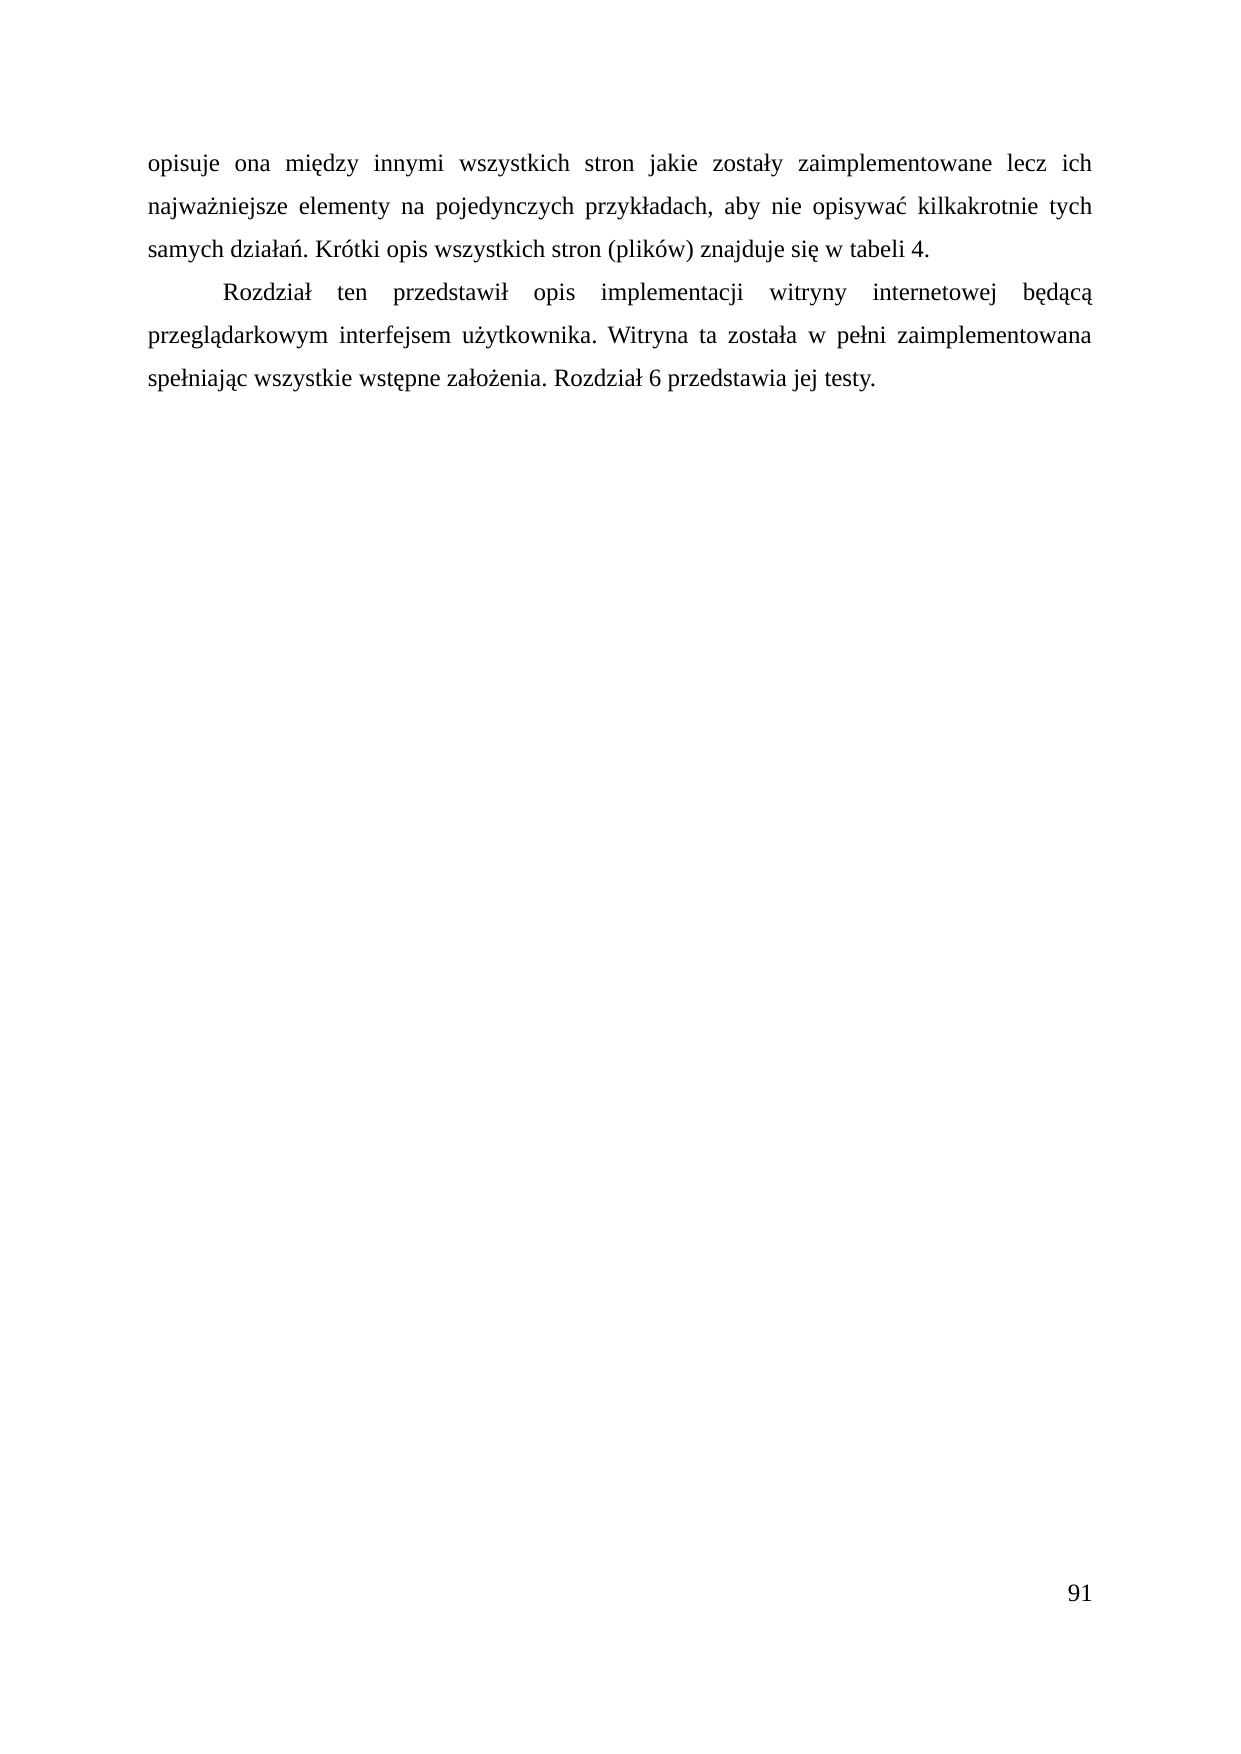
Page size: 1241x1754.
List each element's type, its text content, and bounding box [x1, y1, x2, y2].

text Rozdział ten przedstawił opis implementacji witryny internetowej będącą przeglądarkowym interfejsem użytkownika. Witryna ta została w pełni zaimplementowana spełniając wszystkie wstępne założenia. Rozdział 6 przedstawia jej testy. [148, 277, 1093, 392]
text opisuje ona między innymi wszystkich stron jakie zostały zaimplementowane lecz ich najważniejsze elementy na pojedynczych przykładach, aby nie opisywać kilkakrotnie tych samych działań. Krótki opis wszystkich stron (plików) znajduje się w tabeli 4. [148, 148, 1093, 263]
